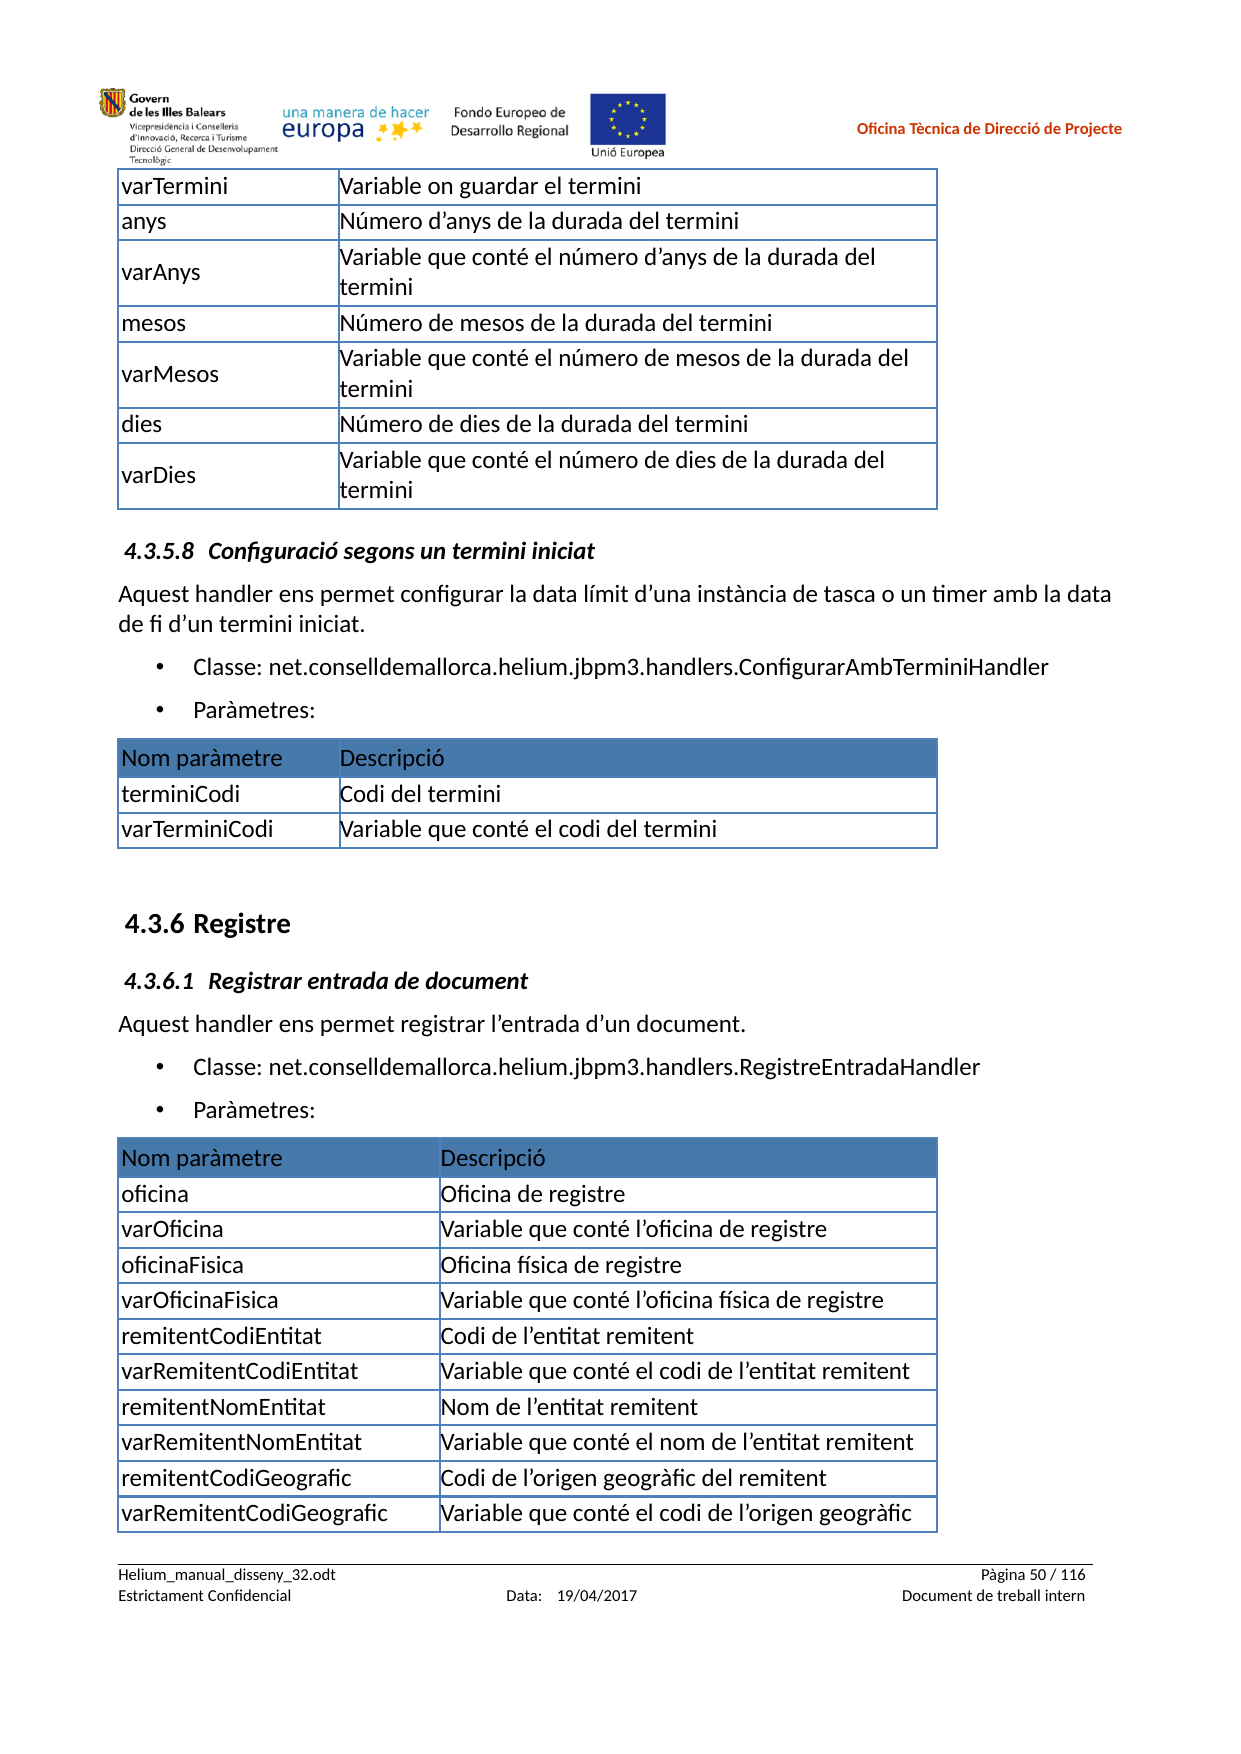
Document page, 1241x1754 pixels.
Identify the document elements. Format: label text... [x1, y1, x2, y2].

table_cell Número de mesos de la durada del termini [340, 307, 936, 341]
picture [99, 87, 668, 166]
table_cell varMesos [119, 343, 338, 407]
table_cell varRemitentNomEntitat [119, 1426, 439, 1460]
table_cell Variable que conté el nom de l’entitat remitent [441, 1426, 936, 1460]
table_cell remitentCodiEntitat [119, 1320, 439, 1353]
table_cell varTermini [119, 170, 338, 203]
text Aquest handler ens permet registrar l’entrada d’un document. [118, 1008, 1122, 1039]
table_cell varOficina [119, 1213, 439, 1247]
subtitle Configuració segons un termini iniciat [118, 535, 1122, 566]
table_cell Variable que conté el número d’anys de la durada del termini [340, 241, 936, 305]
table_cell Variable que conté el número de mesos de la durada del termini [340, 343, 936, 407]
table_cell varDies [119, 444, 338, 508]
table_cell Variable on guardar el termini [340, 170, 936, 203]
list Paràmetres: [156, 1094, 1122, 1125]
table_header Descripció [441, 1139, 936, 1176]
table_cell Variable que conté l’oficina física de registre [441, 1284, 936, 1318]
table_cell varRemitentCodiEntitat [119, 1355, 439, 1389]
table_cell Variable que conté l’oficina de registre [441, 1213, 936, 1247]
table_cell Codi del termini [341, 778, 936, 812]
table_cell Variable que conté el codi de l’origen geogràfic [441, 1498, 936, 1531]
table_cell Variable que conté el codi del termini [341, 814, 936, 847]
table_header Nom paràmetre [119, 1139, 439, 1176]
table_cell terminiCodi [119, 778, 339, 812]
table_cell varAnys [119, 241, 338, 305]
table_cell Oficina física de registre [441, 1249, 936, 1282]
table_cell dies [119, 409, 338, 442]
table_cell oficinaFisica [119, 1249, 439, 1282]
list Classe: net.conselldemallorca.helium.jbpm3.handlers.RegistreEntradaHandler [156, 1051, 1122, 1082]
table_cell varRemitentCodiGeografic [119, 1498, 439, 1531]
table_cell Variable que conté el número de dies de la durada del termini [340, 444, 936, 508]
table_cell Oficina de registre [441, 1178, 936, 1211]
text Aquest handler ens permet configurar la data límit d’una instància de tasca o un timer amb la data de fi d’un termini iniciat. [118, 578, 1122, 639]
table_cell Codi de l’origen geogràfic del remitent [441, 1462, 936, 1495]
table_cell remitentNomEntitat [119, 1391, 439, 1424]
list Classe: net.conselldemallorca.helium.jbpm3.handlers.ConfigurarAmbTerminiHandler [156, 652, 1122, 682]
table_cell Codi de l’entitat remitent [441, 1320, 936, 1353]
table_cell mesos [119, 307, 338, 341]
table_cell Variable que conté el codi de l’entitat remitent [441, 1355, 936, 1389]
table_cell Nom de l’entitat remitent [441, 1391, 936, 1424]
list Paràmetres: [156, 694, 1122, 725]
subtitle Registrar entrada de document [118, 965, 1122, 996]
table_header Descripció [341, 740, 936, 776]
table_cell oficina [119, 1178, 439, 1211]
table_cell Número de dies de la durada del termini [340, 409, 936, 442]
table_cell Número d’anys de la durada del termini [340, 206, 936, 239]
table_cell varTerminiCodi [119, 814, 339, 847]
table_header Nom paràmetre [119, 740, 339, 776]
table_cell varOficinaFisica [119, 1284, 439, 1318]
table_cell anys [119, 206, 338, 239]
subtitle Registre [118, 905, 1122, 940]
table_cell remitentCodiGeografic [119, 1462, 439, 1495]
